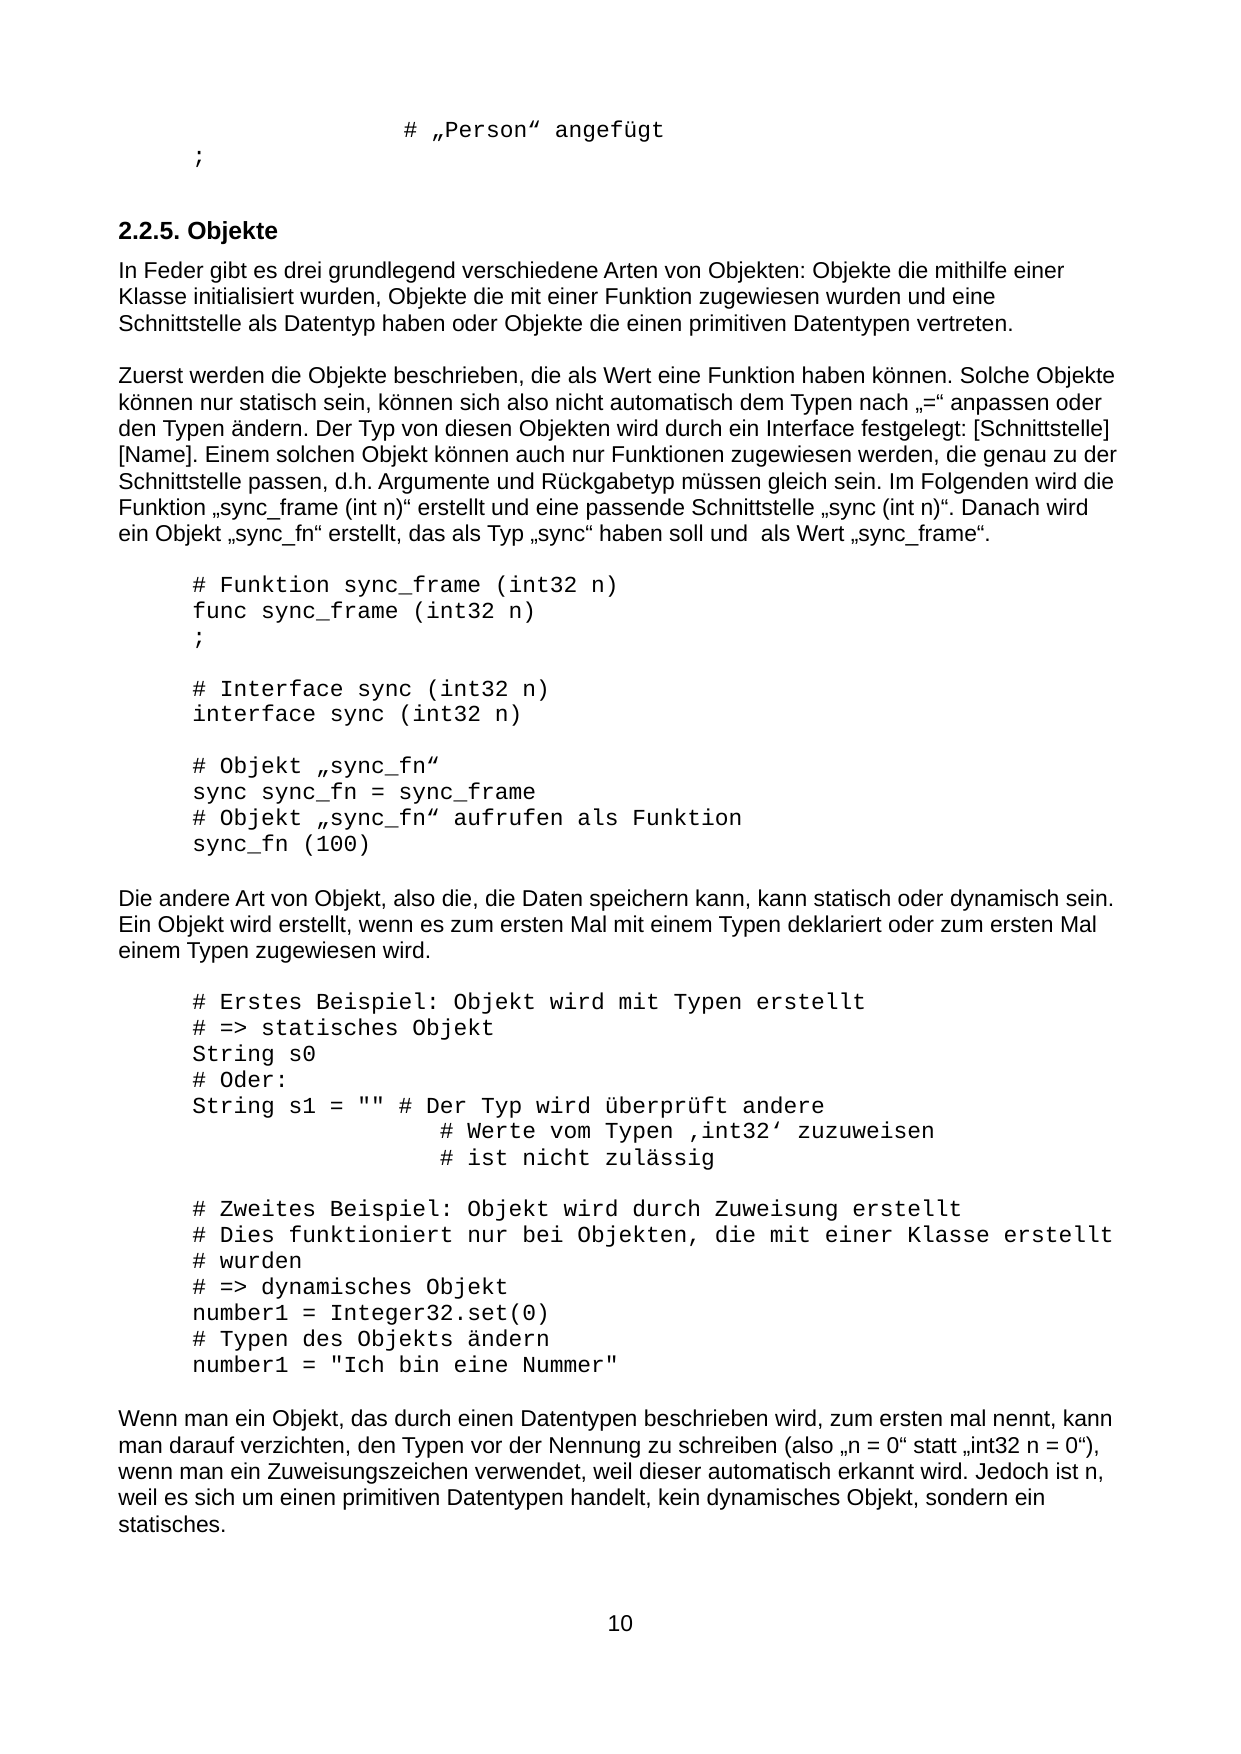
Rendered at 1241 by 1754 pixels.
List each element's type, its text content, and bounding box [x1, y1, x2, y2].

text Die andere Art von Objekt, also die, die Daten speichern kann, kann statisch oder dynamisch sein. Ein Objekt wird erstellt, wenn es zum ersten Mal mit einem Typen deklariert oder zum ersten Mal einem Typen zugewiesen wird. [118, 885, 1122, 964]
text # Objekt „sync_fn“ aufrufen als Funktion [118, 807, 1122, 832]
text String s0 [118, 1042, 1122, 1068]
text # Erstes Beispiel: Objekt wird mit Typen erstellt [118, 990, 1122, 1016]
text # Oder: [118, 1068, 1122, 1094]
text # Typen des Objekts ändern [118, 1327, 1122, 1353]
text ; [118, 625, 1122, 651]
text # „Person“ angefügt [118, 118, 1122, 144]
text # => statisches Objekt [118, 1016, 1122, 1042]
text sync_fn (100) [118, 832, 1122, 858]
text # Werte vom Typen ‚int32‘ zuzuweisen [118, 1120, 1122, 1146]
subtitle 2.2.5. Objekte [118, 216, 1122, 244]
text number1 = Integer32.set(0) [118, 1301, 1122, 1327]
text # Funktion sync_frame (int32 n) [118, 573, 1122, 599]
text ; [118, 144, 1122, 170]
text func sync_frame (int32 n) [118, 599, 1122, 625]
text In Feder gibt es drei grundlegend verschiedene Arten von Objekten: Objekte die mithilfe einer Klasse initialisiert wurden, Objekte die mit einer Funktion zugewiesen wurden und eine Schnittstelle als Datentyp haben oder Objekte die einen primitiven Datentypen vertreten. [118, 257, 1122, 336]
text sync sync_fn = sync_frame [118, 781, 1122, 807]
text # Dies funktioniert nur bei Objekten, die mit einer Klasse erstellt # wurden [118, 1224, 1122, 1276]
text Zuerst werden die Objekte beschrieben, die als Wert eine Funktion haben können. Solche Objekte können nur statisch sein, können sich also nicht automatisch dem Typen nach „=“ anpassen oder den Typen ändern. Der Typ von diesen Objekten wird durch ein Interface festgelegt: [Schnittstelle] [Name]. Einem solchen Objekt können auch nur Funktionen zugewiesen werden, die genau zu der Schnittstelle passen, d.h. Argumente und Rückgabetyp müssen gleich sein. Im Folgenden wird die Funktion „sync_frame (int n)“ erstellt und eine passende Schnittstelle „sync (int n)“. Danach wird ein Objekt „sync_fn“ erstellt, das als Typ „sync“ haben soll und als Wert „sync_frame“. [118, 362, 1122, 547]
text # Objekt „sync_fn“ [118, 755, 1122, 781]
text Wenn man ein Objekt, das durch einen Datentypen beschrieben wird, zum ersten mal nennt, kann man darauf verzichten, den Typen vor der Nennung zu schreiben (also „n = 0“ statt „int32 n = 0“), wenn man ein Zuweisungszeichen verwendet, weil dieser automatisch erkannt wird. Jedoch ist n, weil es sich um einen primitiven Datentypen handelt, kein dynamisches Objekt, sondern ein statisches. [118, 1405, 1122, 1537]
text # Zweites Beispiel: Objekt wird durch Zuweisung erstellt [118, 1198, 1122, 1224]
text String s1 = "" # Der Typ wird überprüft andere [118, 1094, 1122, 1120]
text interface sync (int32 n) [118, 703, 1122, 729]
text number1 = "Ich bin eine Nummer" [118, 1353, 1122, 1379]
text # => dynamisches Objekt [118, 1276, 1122, 1301]
text # ist nicht zulässig [118, 1146, 1122, 1172]
text # Interface sync (int32 n) [118, 677, 1122, 703]
